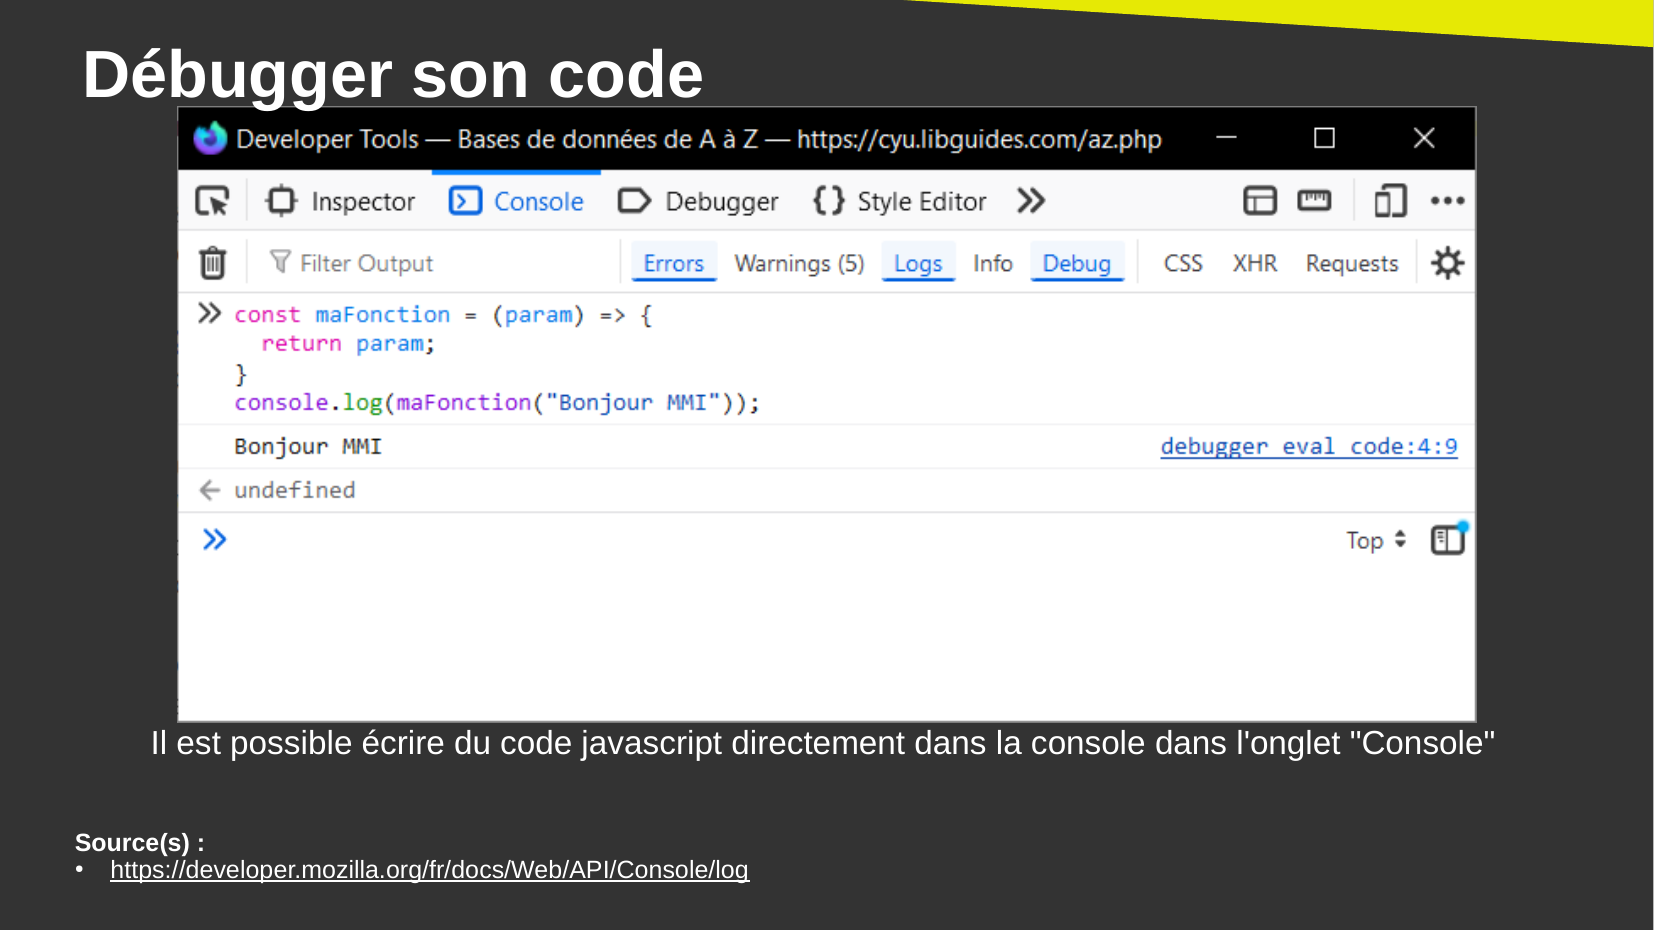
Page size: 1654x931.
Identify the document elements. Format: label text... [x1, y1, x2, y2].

text_box Il est possible écrire du code javascript directement dans la console dans l'onglet "Console" [135, 716, 1518, 810]
text_box [903, 0, 1654, 48]
title Débugger son code [82, 37, 1571, 114]
picture [177, 114, 1477, 716]
text_box Source(s) : https://developer.mozilla.org/fr/docs/Web/API/Console/log [60, 820, 1583, 892]
